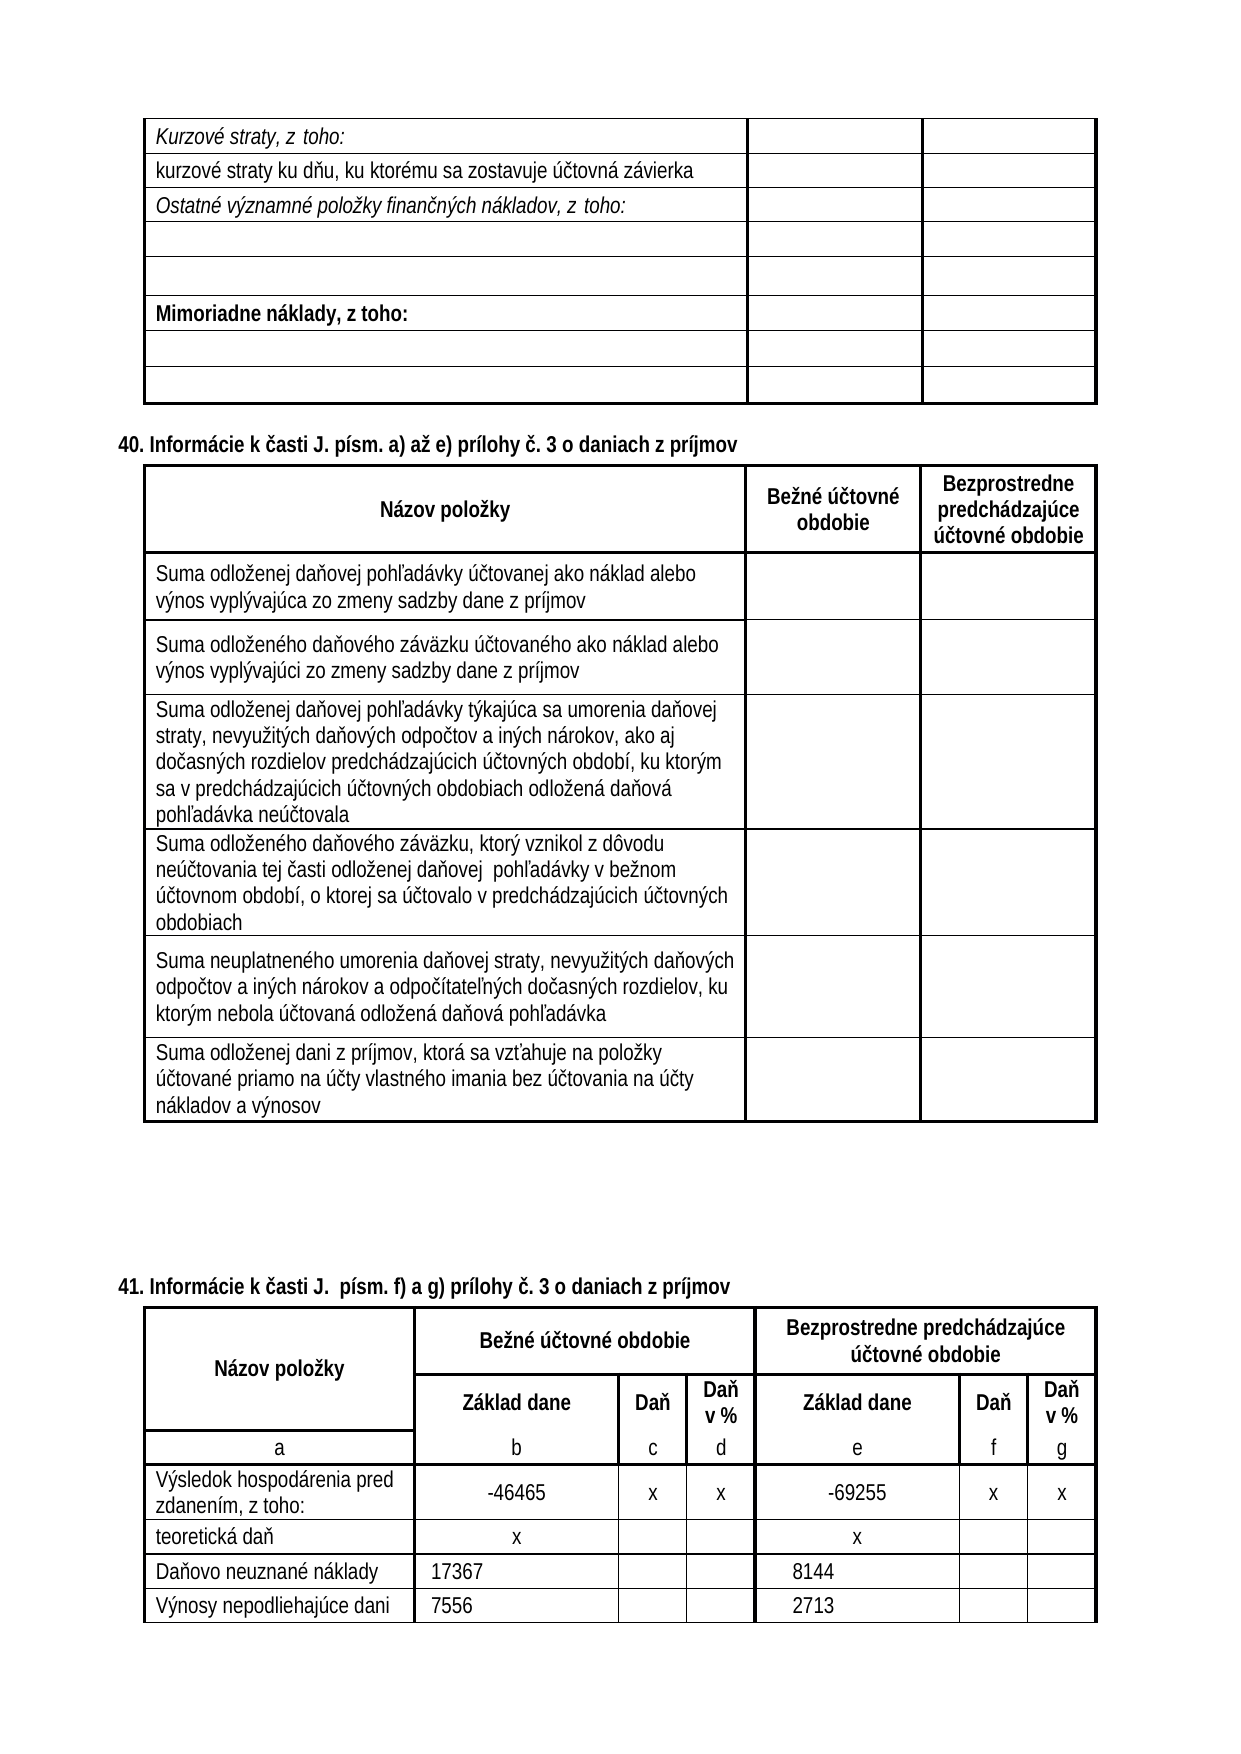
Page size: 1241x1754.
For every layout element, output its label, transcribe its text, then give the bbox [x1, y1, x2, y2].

table_cell [747, 554, 919, 619]
table_header Názov položky [146, 467, 744, 551]
table_cell [924, 119, 1094, 152]
table_cell Daňovo neuznané náklady [146, 1555, 413, 1587]
table_cell Mimoriadne náklady, z toho: [146, 296, 746, 330]
table_cell [747, 695, 919, 828]
table_cell [922, 695, 1094, 828]
table_header Bezprostredne predchádzajúce účtovné obdobie [922, 467, 1094, 551]
table_cell [687, 1589, 753, 1622]
table_cell [924, 154, 1094, 187]
table_cell Výnosy nepodliehajúce dani [146, 1589, 413, 1622]
table_cell [922, 830, 1094, 935]
table_cell c [620, 1429, 685, 1463]
table_cell [146, 257, 746, 295]
table_cell d [688, 1429, 753, 1463]
table_header Názov položky [146, 1309, 413, 1428]
table_cell [924, 367, 1094, 402]
table_cell -46465 [416, 1466, 618, 1519]
table_cell 17367 [416, 1555, 618, 1587]
table_cell [1028, 1589, 1094, 1622]
table_cell [749, 367, 921, 402]
table_cell g [1029, 1429, 1094, 1463]
table_cell x [960, 1466, 1027, 1519]
table_header Bezprostredne predchádzajúce účtovné obdobie [757, 1309, 1094, 1373]
table_cell Suma odloženého daňového záväzku účtovaného ako náklad alebo výnos vyplývajúci zo zmeny sadzby dane z príjmov [146, 621, 744, 694]
table_cell [687, 1555, 753, 1587]
table_cell Suma odloženej daňovej pohľadávky týkajúca sa umorenia daňovej straty, nevyužitých daňových odpočtov a iných nárokov, ako aj dočasných rozdielov predchádzajúcich účtovných období, ku ktorým sa v predchádzajúcich účtovných obdobiach odložená daňová pohľadávka neúčtovala [146, 695, 744, 828]
table_cell [749, 331, 921, 366]
table_cell [619, 1589, 686, 1622]
table_cell [924, 222, 1094, 256]
table_cell [749, 296, 921, 330]
table_cell Daň v % [688, 1376, 753, 1428]
table_cell 2713 [757, 1589, 959, 1622]
table_cell [749, 257, 921, 295]
table_cell 7556 [416, 1589, 618, 1622]
table_cell kurzové straty ku dňu, ku ktorému sa zostavuje účtovná závierka [146, 154, 746, 187]
table_cell [749, 188, 921, 221]
table_cell [747, 1038, 919, 1119]
table_cell a [146, 1432, 413, 1463]
table_cell [146, 367, 746, 402]
text 40. Informácie k časti J. písm. a) až e) prílohy č. 3 o daniach z príjmov [118, 431, 1122, 457]
table_cell [619, 1555, 686, 1587]
table_cell Suma odloženej dani z príjmov, ktorá sa vzťahuje na položky účtované priamo na účty vlastného imania bez účtovania na účty nákladov a výnosov [146, 1038, 744, 1119]
table_cell [747, 936, 919, 1037]
table_cell 8144 [757, 1555, 959, 1587]
table_cell [960, 1555, 1027, 1587]
table_cell teoretická daň [146, 1520, 413, 1553]
table_cell b [416, 1429, 617, 1463]
table_cell x [619, 1466, 686, 1519]
table_cell [924, 331, 1094, 366]
table_cell x [416, 1520, 618, 1553]
table_cell Základ dane [757, 1376, 958, 1428]
table_cell x [757, 1520, 959, 1553]
table_header Bežné účtovné obdobie [747, 467, 919, 551]
table_cell f [961, 1429, 1026, 1463]
table_cell [747, 830, 919, 935]
table_cell [922, 1038, 1094, 1119]
table_cell Základ dane [416, 1376, 617, 1428]
table_cell x [687, 1466, 753, 1519]
table_cell [687, 1520, 753, 1553]
table_cell Daň v % [1029, 1376, 1094, 1428]
table_cell [922, 620, 1094, 694]
table_cell [1028, 1555, 1094, 1587]
table_cell Výsledok hospodárenia pred zdanením, z toho: [146, 1466, 413, 1519]
table_cell e [757, 1429, 958, 1463]
table_cell [747, 620, 919, 694]
table_cell Daň [620, 1376, 685, 1428]
table_cell [922, 936, 1094, 1037]
table_header Bežné účtovné obdobie [416, 1309, 753, 1373]
table_cell Daň [961, 1376, 1026, 1428]
table_cell [749, 222, 921, 256]
table_cell [922, 554, 1094, 619]
table_cell Ostatné významné položky finančných nákladov, z toho: [146, 188, 746, 221]
table_cell [1028, 1520, 1094, 1553]
table_cell Suma neuplatneného umorenia daňovej straty, nevyužitých daňových odpočtov a iných nárokov a odpočítateľných dočasných rozdielov, ku ktorým nebola účtovaná odložená daňová pohľadávka [146, 936, 744, 1037]
table_cell [749, 154, 921, 187]
table_cell [146, 331, 746, 366]
table_cell [146, 222, 746, 256]
table_cell x [1028, 1466, 1094, 1519]
table_cell [960, 1589, 1027, 1622]
table_cell Kurzové straty, z toho: [146, 119, 746, 152]
table_cell Suma odloženej daňovej pohľadávky účtovanej ako náklad alebo výnos vyplývajúca zo zmeny sadzby dane z príjmov [146, 554, 744, 619]
table_cell [749, 119, 921, 152]
table_cell [960, 1520, 1027, 1553]
table_cell [924, 296, 1094, 330]
table_cell Suma odloženého daňového záväzku, ktorý vznikol z dôvodu neúčtovania tej časti odloženej daňovej pohľadávky v bežnom účtovnom období, o ktorej sa účtovalo v predchádzajúcich účtovných obdobiach [146, 830, 744, 935]
table_cell [924, 188, 1094, 221]
table_cell [924, 257, 1094, 295]
text 41. Informácie k časti J. písm. f) a g) prílohy č. 3 o daniach z príjmov [118, 1273, 1122, 1299]
table_cell -69255 [757, 1466, 959, 1519]
table_cell [619, 1520, 686, 1553]
